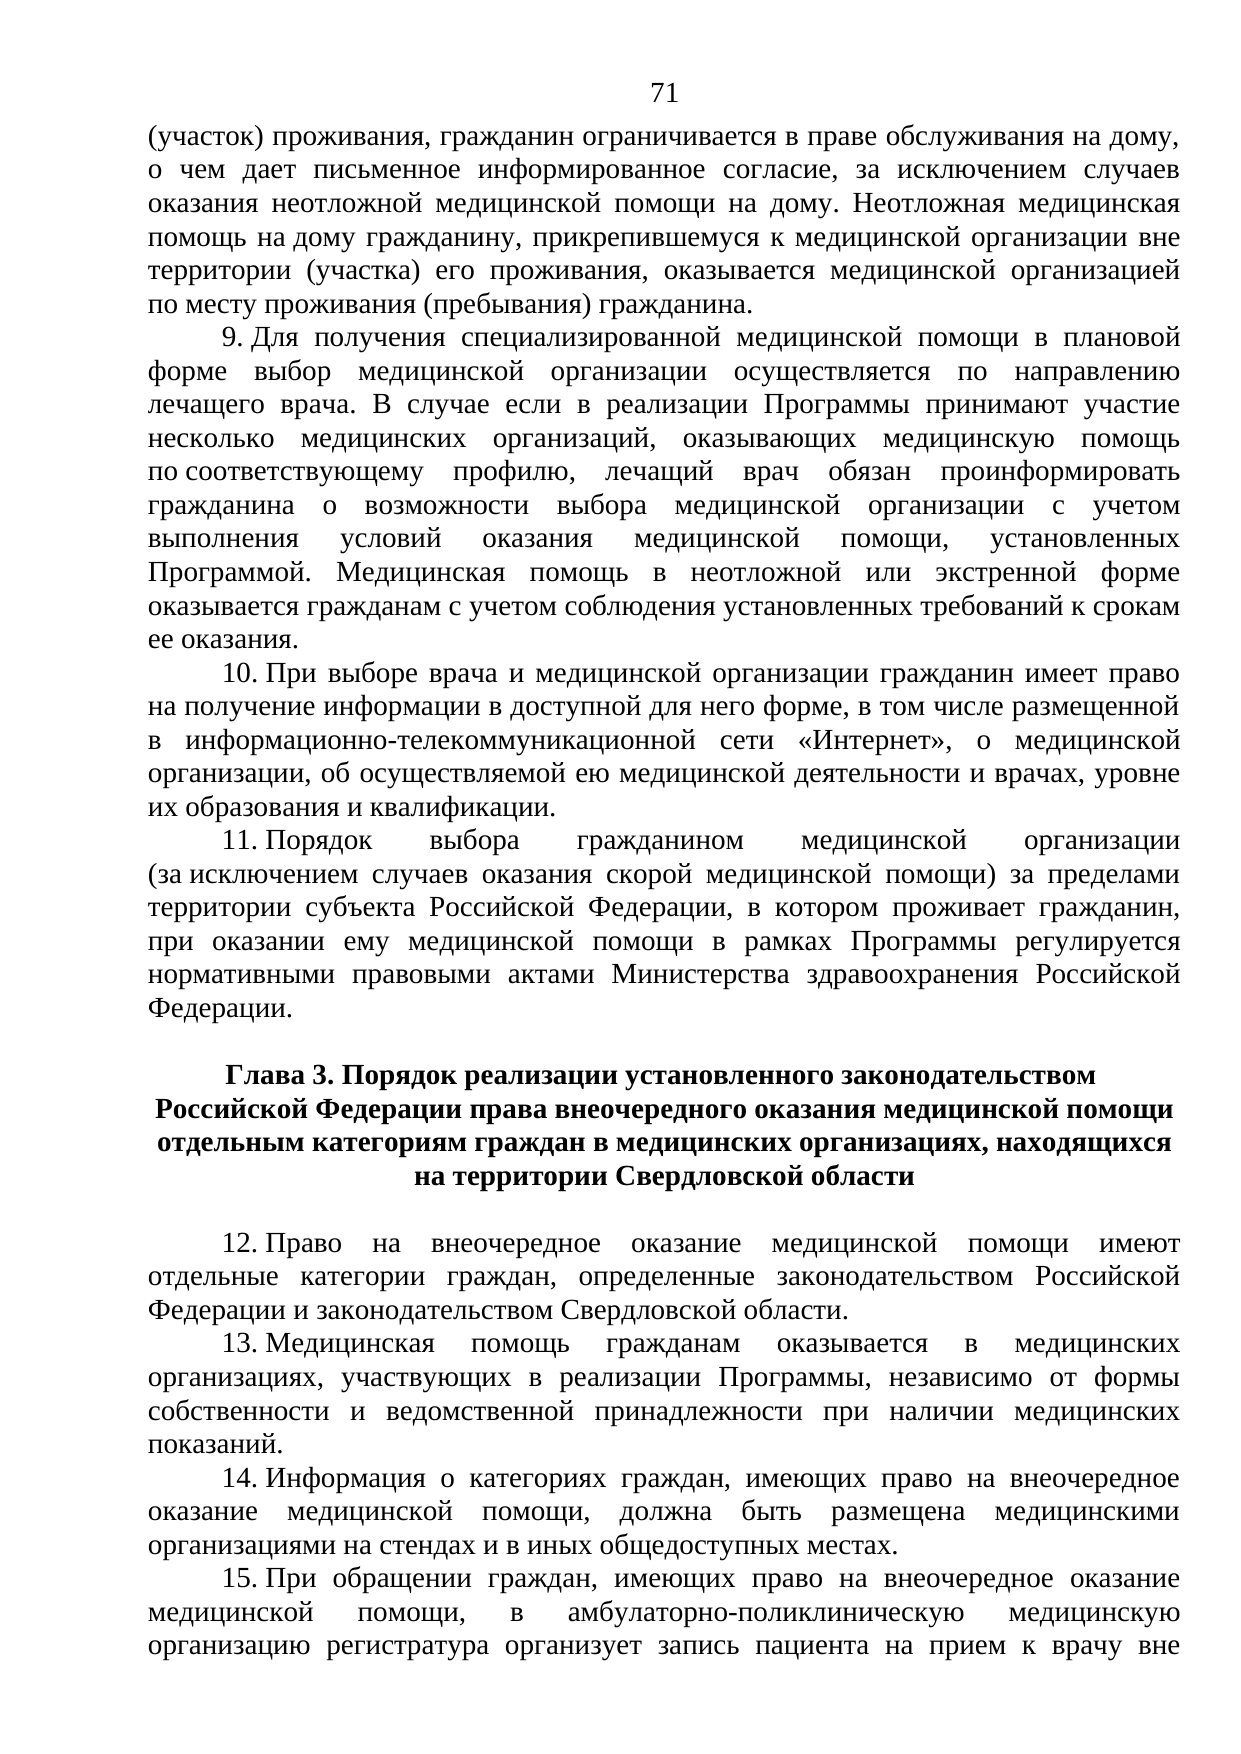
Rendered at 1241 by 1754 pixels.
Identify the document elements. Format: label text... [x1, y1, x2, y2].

text 11. Порядок выбора гражданином медицинской организации (за исключением случаев оказания скорой медицинской помощи) за пределами территории субъекта Российской Федерации, в котором проживает гражданин, при оказании ему медицинской помощи в рамках Программы регулируется нормативными правовыми актами Министерства здравоохранения Российской Федерации. [148, 822, 1181, 1024]
text 13. Медицинская помощь гражданам оказывается в медицинских организациях, участвующих в реализации Программы, независимо от формы собственности и ведомственной принадлежности при наличии медицинских показаний. [148, 1326, 1181, 1460]
text 14. Информация о категориях граждан, имеющих право на внеочередное оказание медицинской помощи, должна быть размещена медицинскими организациями на стендах и в иных общедоступных местах. [148, 1460, 1181, 1560]
text 9. Для получения специализированной медицинской помощи в плановой форме выбор медицинской организации осуществляется по направлению лечащего врача. В случае если в реализации Программы принимают участие несколько медицинских организаций, оказывающих медицинскую помощь по соответствующему профилю, лечащий врач обязан проинформировать гражданина о возможности выбора медицинской организации с учетом выполнения условий оказания медицинской помощи, установленных Программой. Медицинская помощь в неотложной или экстренной форме оказывается гражданам с учетом соблюдения установленных требований к срокам ее оказания. [148, 319, 1181, 655]
text 12. Право на внеочередное оказание медицинской помощи имеют отдельные категории граждан, определенные законодательством Российской Федерации и законодательством Свердловской области. [148, 1225, 1181, 1326]
text 10. При выборе врача и медицинской организации гражданин имеет право на получение информации в доступной для него форме, в том числе размещенной в информационно-телекоммуникационной сети «Интернет», о медицинской организации, об осуществляемой ею медицинской деятельности и врачах, уровне их образования и квалификации. [148, 655, 1181, 822]
text 15. При обращении граждан, имеющих право на внеочередное оказание медицинской помощи, в амбулаторно-поликлиническую медицинскую организацию регистратура организует запись пациента на прием к врачу вне [148, 1560, 1181, 1661]
text (участок) проживания, гражданин ограничивается в праве обслуживания на дому, о чем дает письменное информированное согласие, за исключением случаев оказания неотложной медицинской помощи на дому. Неотложная медицинская помощь на дому гражданину, прикрепившемуся к медицинской организации вне территории (участка) его проживания, оказывается медицинской организацией по месту проживания (пребывания) гражданина. [148, 118, 1181, 319]
text Глава 3. Порядок реализации установленного законодательством Российской Федерации права внеочередного оказания медицинской помощи отдельным категориям граждан в медицинских организациях, находящихся на территории Свердловской области [148, 1057, 1181, 1191]
